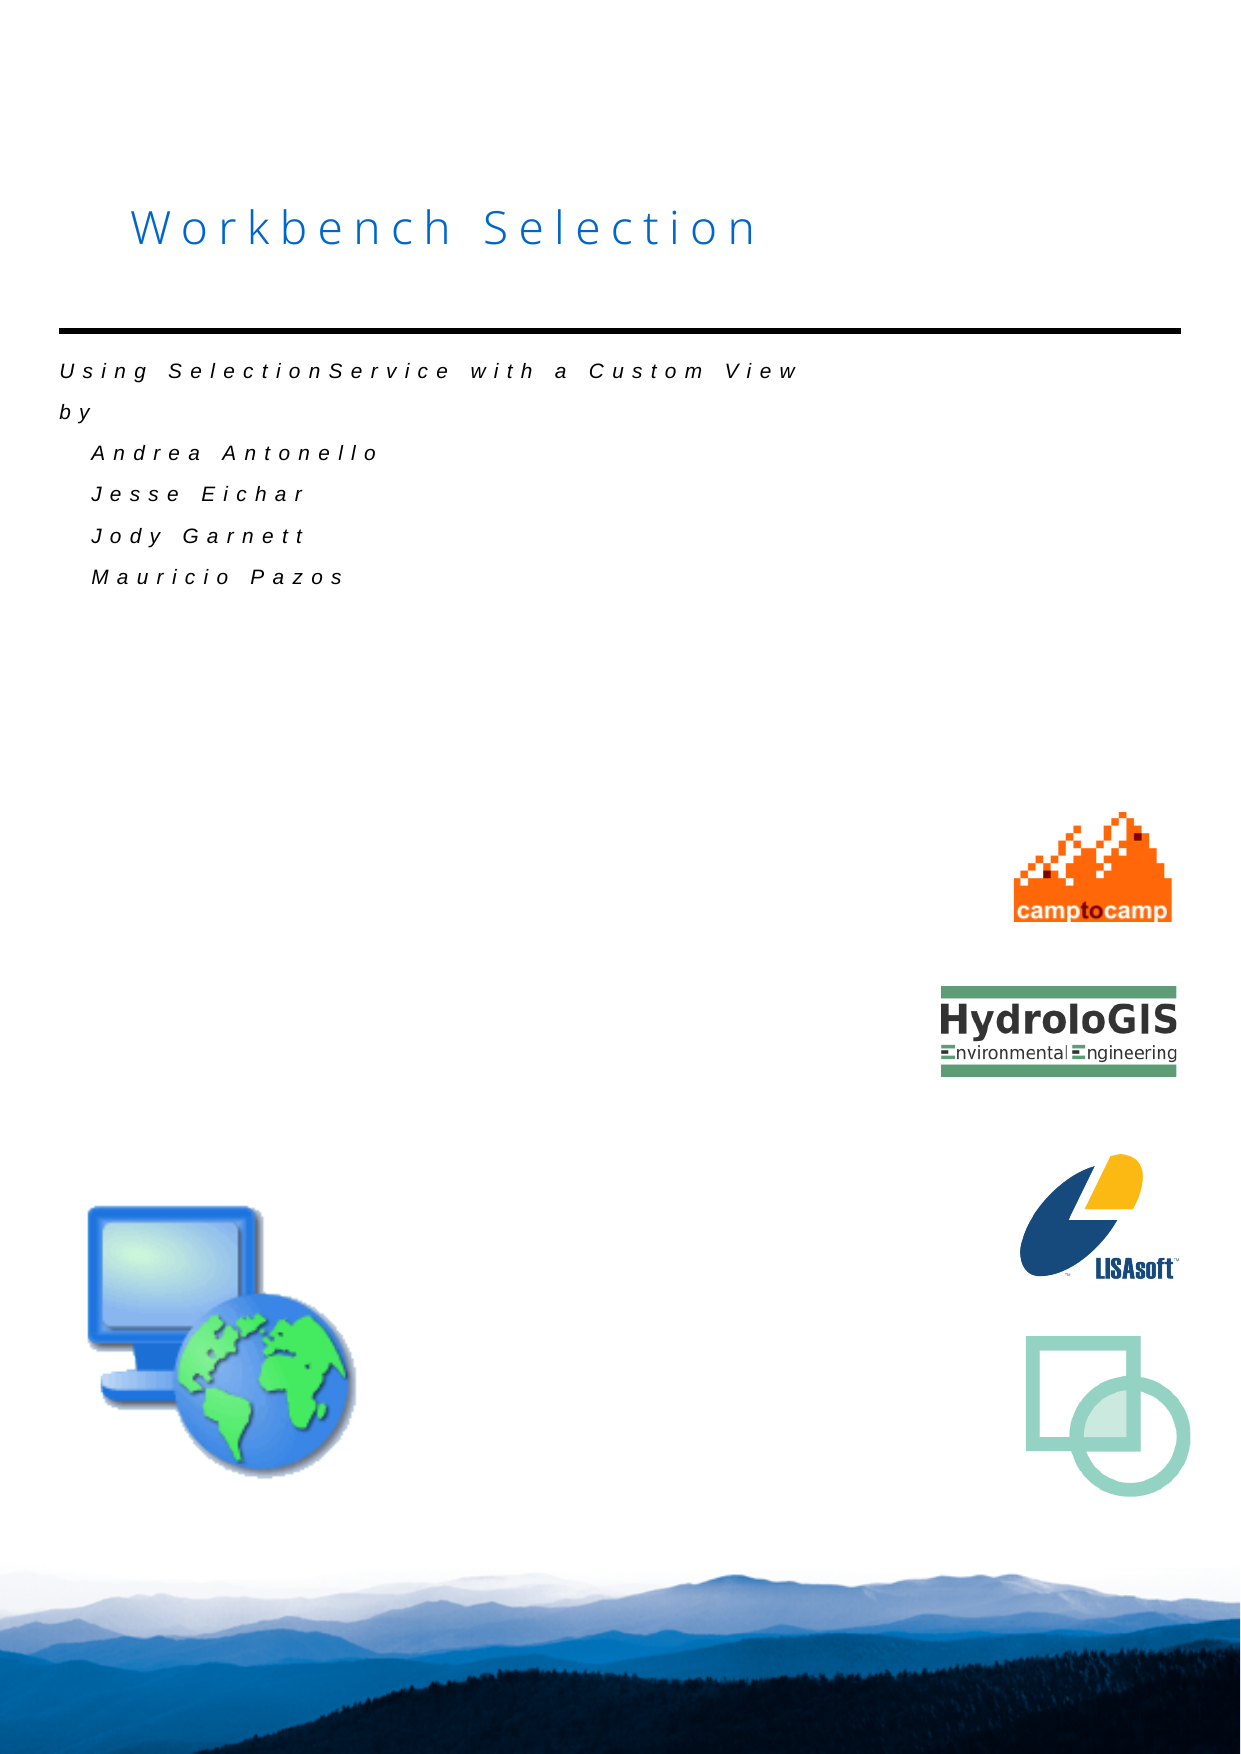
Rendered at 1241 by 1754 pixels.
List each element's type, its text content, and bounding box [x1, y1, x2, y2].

subtitle Andrea Antonello [91, 441, 1181, 465]
picture [940, 985, 1177, 1078]
subtitle by [59, 400, 1181, 424]
subtitle Mauricio Pazos [91, 565, 1181, 589]
subtitle Using SelectionService with a Custom View [59, 358, 1181, 382]
subtitle Jody Garnett [91, 523, 1181, 547]
picture [1020, 1154, 1179, 1279]
picture [1013, 812, 1172, 922]
title Workbench Selection [59, 124, 1181, 328]
picture [86, 1204, 361, 1488]
subtitle Jesse Eichar [91, 482, 1181, 506]
picture [0, 1510, 1241, 1754]
picture [1025, 1336, 1191, 1497]
